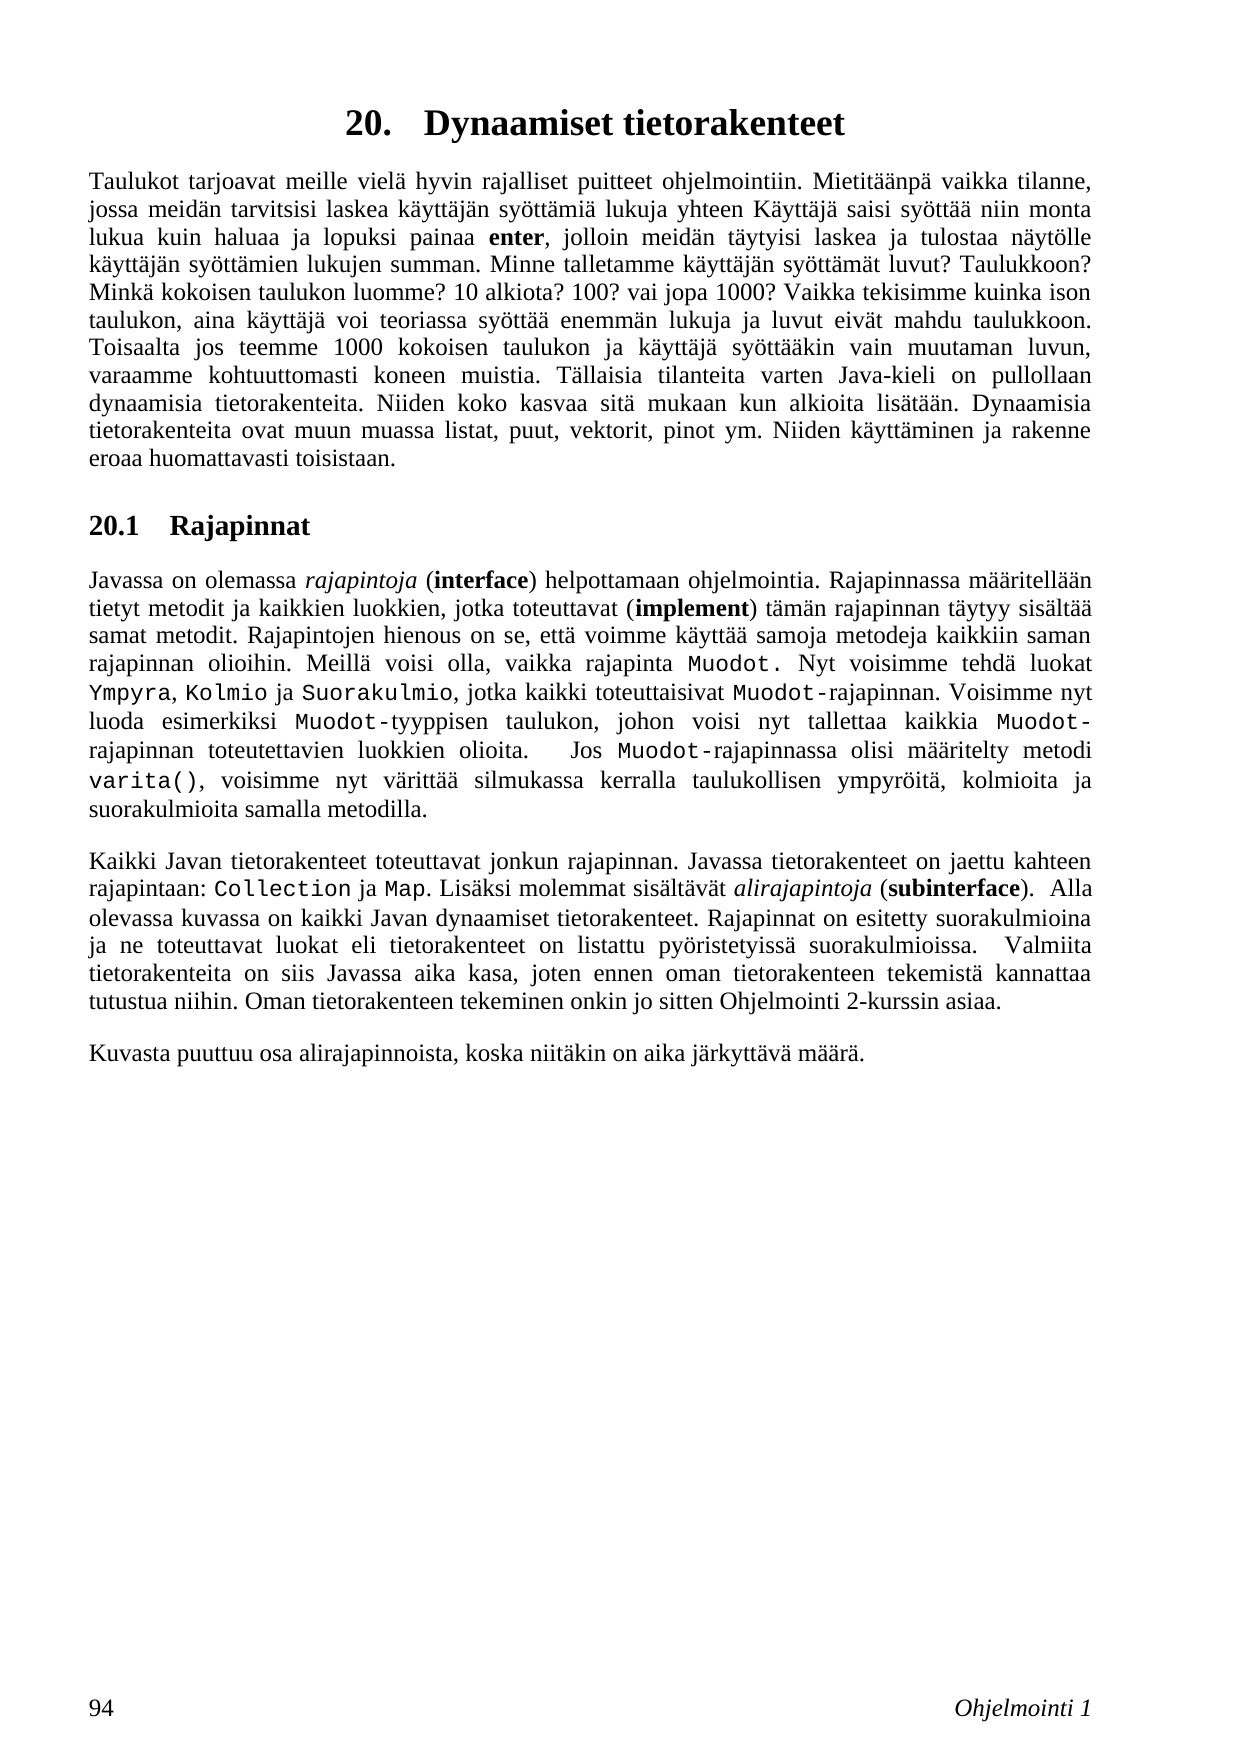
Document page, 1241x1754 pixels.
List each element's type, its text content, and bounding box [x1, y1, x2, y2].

text Taulukot tarjoavat meille vielä hyvin rajalliset puitteet ohjelmointiin. Mietitäänpä vaikka tilanne, jossa meidän tarvitsisi laskea käyttäjän syöttämiä lukuja yhteen Käyttäjä saisi syöttää niin monta lukua kuin haluaa ja lopuksi painaa enter, jolloin meidän täytyisi laskea ja tulostaa näytölle käyttäjän syöttämien lukujen summan. Minne talletamme käyttäjän syöttämät luvut? Taulukkoon? Minkä kokoisen taulukon luomme? 10 alkiota? 100? vai jopa 1000? Vaikka tekisimme kuinka ison taulukon, aina käyttäjä voi teoriassa syöttää enemmän lukuja ja luvut eivät mahdu taulukkoon. Toisaalta jos teemme 1000 kokoisen taulukon ja käyttäjä syöttääkin vain muutaman luvun, varaamme kohtuuttomasti koneen muistia. Tällaisia tilanteita varten Java-kieli on pullollaan dynaamisia tietorakenteita. Niiden koko kasvaa sitä mukaan kun alkioita lisätään. Dynaamisia tietorakenteita ovat muun muassa listat, puut, vektorit, pinot ym. Niiden käyttäminen ja rakenne eroaa huomattavasti toisistaan. [88, 167, 1093, 472]
subtitle Rajapinnat [88, 509, 1093, 542]
subtitle Dynaamiset tietorakenteet [88, 102, 1093, 143]
text Javassa on olemassa rajapintoja (interface) helpottamaan ohjelmointia. Rajapinnassa määritellään tietyt metodit ja kaikkien luokkien, jotka toteuttavat (implement) tämän rajapinnan täytyy sisältää samat metodit. Rajapintojen hienous on se, että voimme käyttää samoja metodeja kaikkiin saman rajapinnan olioihin. Meillä voisi olla, vaikka rajapinta Muodot. Nyt voisimme tehdä luokat Ympyra, Kolmio ja Suorakulmio, jotka kaikki toteuttaisivat Muodot‐rajapinnan. Voisimme nyt luoda esimerkiksi Muodot‐tyyppisen taulukon, johon voisi nyt tallettaa kaikkia Muodot‐rajapinnan toteutettavien luokkien olioita. Jos Muodot‐rajapinnassa olisi määritelty metodi varita(), voisimme nyt värittää silmukassa kerralla taulukollisen ympyröitä, kolmioita ja suorakulmioita samalla metodilla. [88, 566, 1093, 823]
text Kaikki Javan tietorakenteet toteuttavat jonkun rajapinnan. Javassa tietorakenteet on jaettu kahteen rajapintaan: Collection ja Map. Lisäksi molemmat sisältävät alirajapintoja (subinterface). Alla olevassa kuvassa on kaikki Javan dynaamiset tietorakenteet. Rajapinnat on esitetty suorakulmioina ja ne toteuttavat luokat eli tietorakenteet on listattu pyöristetyissä suorakulmioissa. Valmiita tietorakenteita on siis Javassa aika kasa, joten ennen oman tietorakenteen tekemistä kannattaa tutustua niihin. Oman tietorakenteen tekeminen onkin jo sitten Ohjelmointi 2-kurssin asiaa. [88, 847, 1093, 1014]
text Kuvasta puuttuu osa alirajapinnoista, koska niitäkin on aika järkyttävä määrä. [88, 1039, 1093, 1066]
